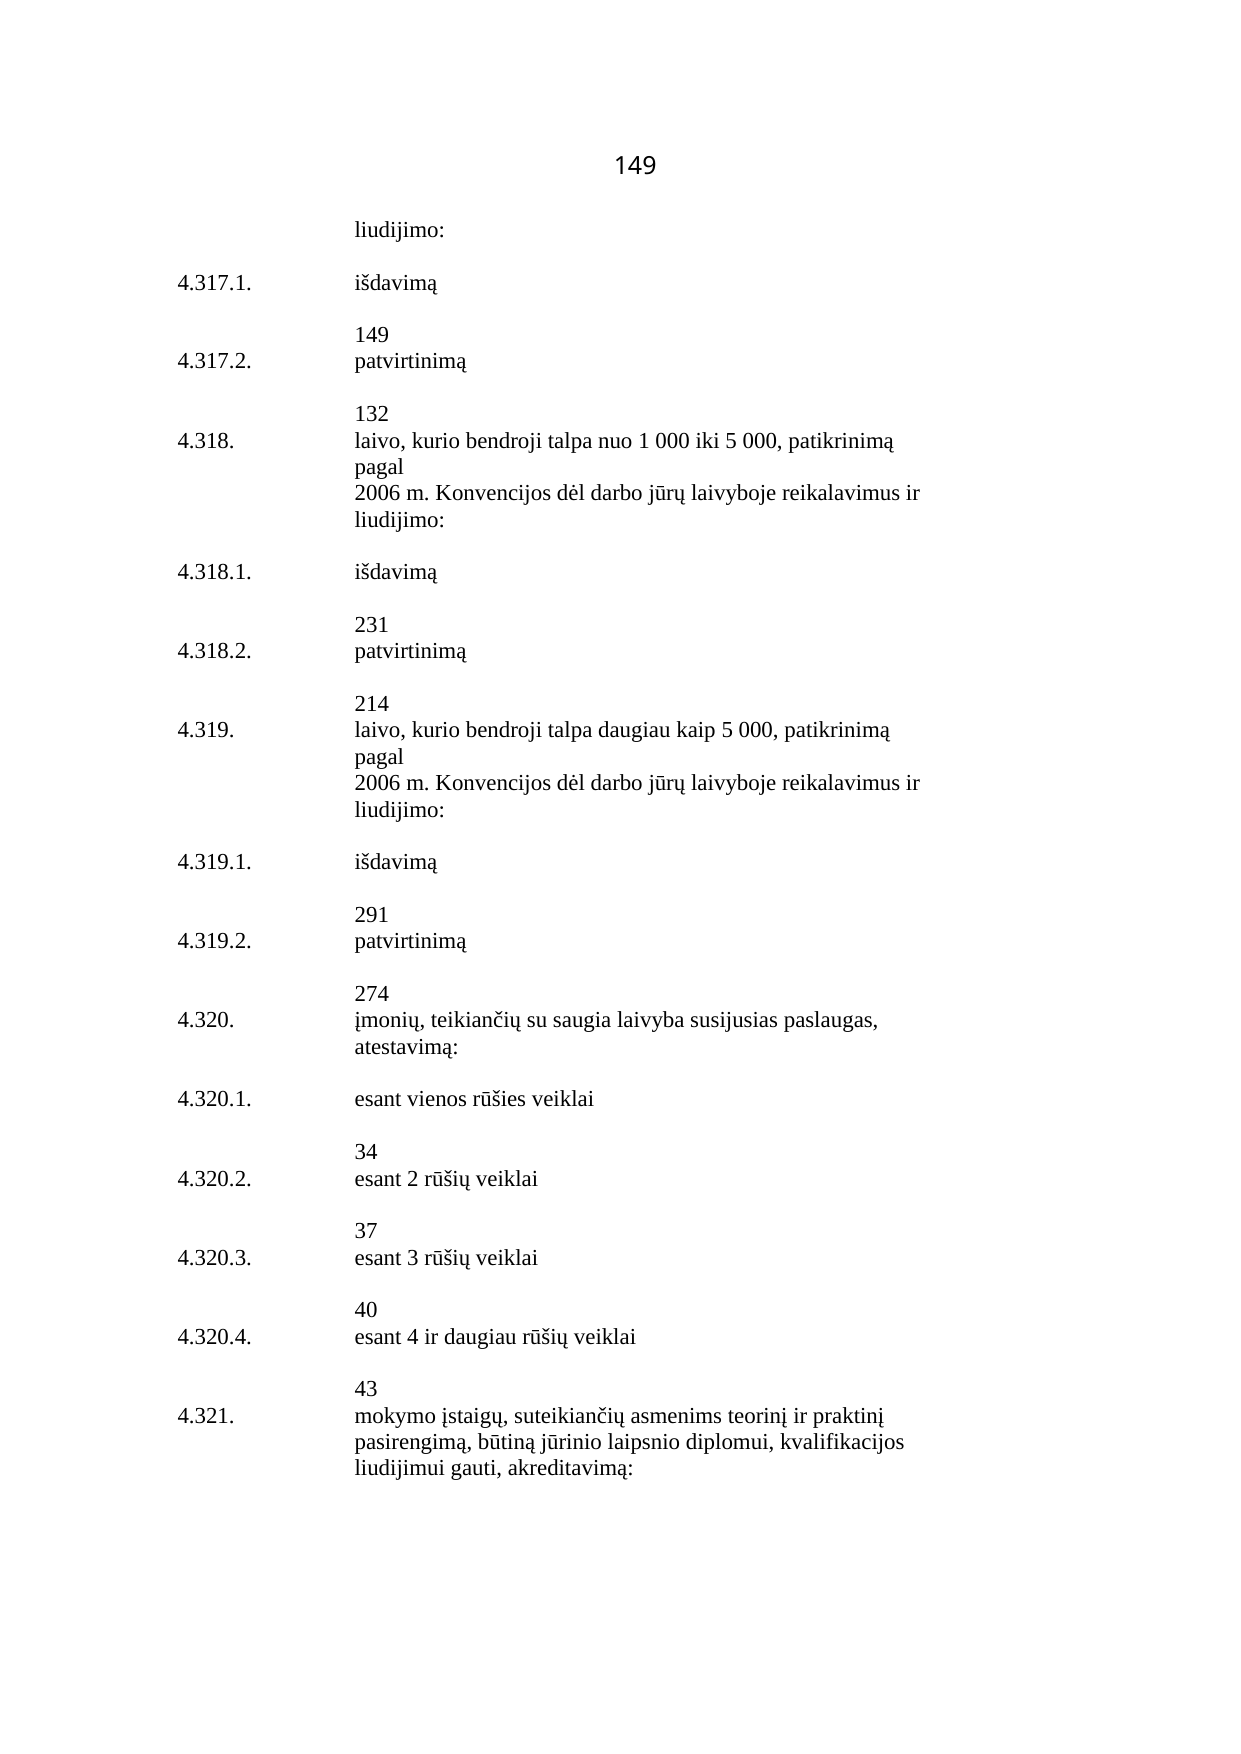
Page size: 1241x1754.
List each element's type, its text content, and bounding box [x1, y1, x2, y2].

text 4.320.1. esant vienos rūšies veiklai 34 [177, 1086, 945, 1164]
text 4.318.2. patvirtinimą 214 [177, 637, 945, 717]
text 2006 m. Konvencijos dėl darbo jūrų laivyboje reikalavimus ir [354, 479, 945, 506]
text liudijimo: [354, 796, 945, 848]
text liudijimo: [354, 506, 945, 558]
text 4.317.1. išdavimą 149 [177, 268, 945, 348]
text pasirengimą, būtiną jūrinio laipsnio diplomui, kvalifikacijos [354, 1428, 945, 1454]
text 4.321. mokymo įstaigų, suteikiančių asmenims teorinį ir praktinį [177, 1402, 945, 1428]
text 4.320. įmonių, teikiančių su saugia laivyba susijusias paslaugas, [177, 1006, 945, 1033]
text liudijimui gauti, akreditavimą: [354, 1454, 945, 1507]
text 4.319.2. patvirtinimą 274 [177, 927, 945, 1006]
text 2006 m. Konvencijos dėl darbo jūrų laivyboje reikalavimus ir [354, 769, 945, 796]
text 4.320.4. esant 4 ir daugiau rūšių veiklai 43 [177, 1323, 945, 1402]
text 4.319. laivo, kurio bendroji talpa daugiau kaip 5 000, patikrinimą pagal [177, 717, 945, 769]
text 4.318. laivo, kurio bendroji talpa nuo 1 000 iki 5 000, patikrinimą pagal [177, 427, 945, 479]
text atestavimą: [354, 1033, 945, 1086]
text 4.318.1. išdavimą 231 [177, 558, 945, 637]
text 4.319.1. išdavimą 291 [177, 848, 945, 927]
text 4.320.2. esant 2 rūšių veiklai 37 [177, 1164, 945, 1244]
text 4.317.2. patvirtinimą 132 [177, 348, 945, 427]
text liudijimo: [354, 216, 945, 268]
text 4.320.3. esant 3 rūšių veiklai 40 [177, 1244, 945, 1323]
